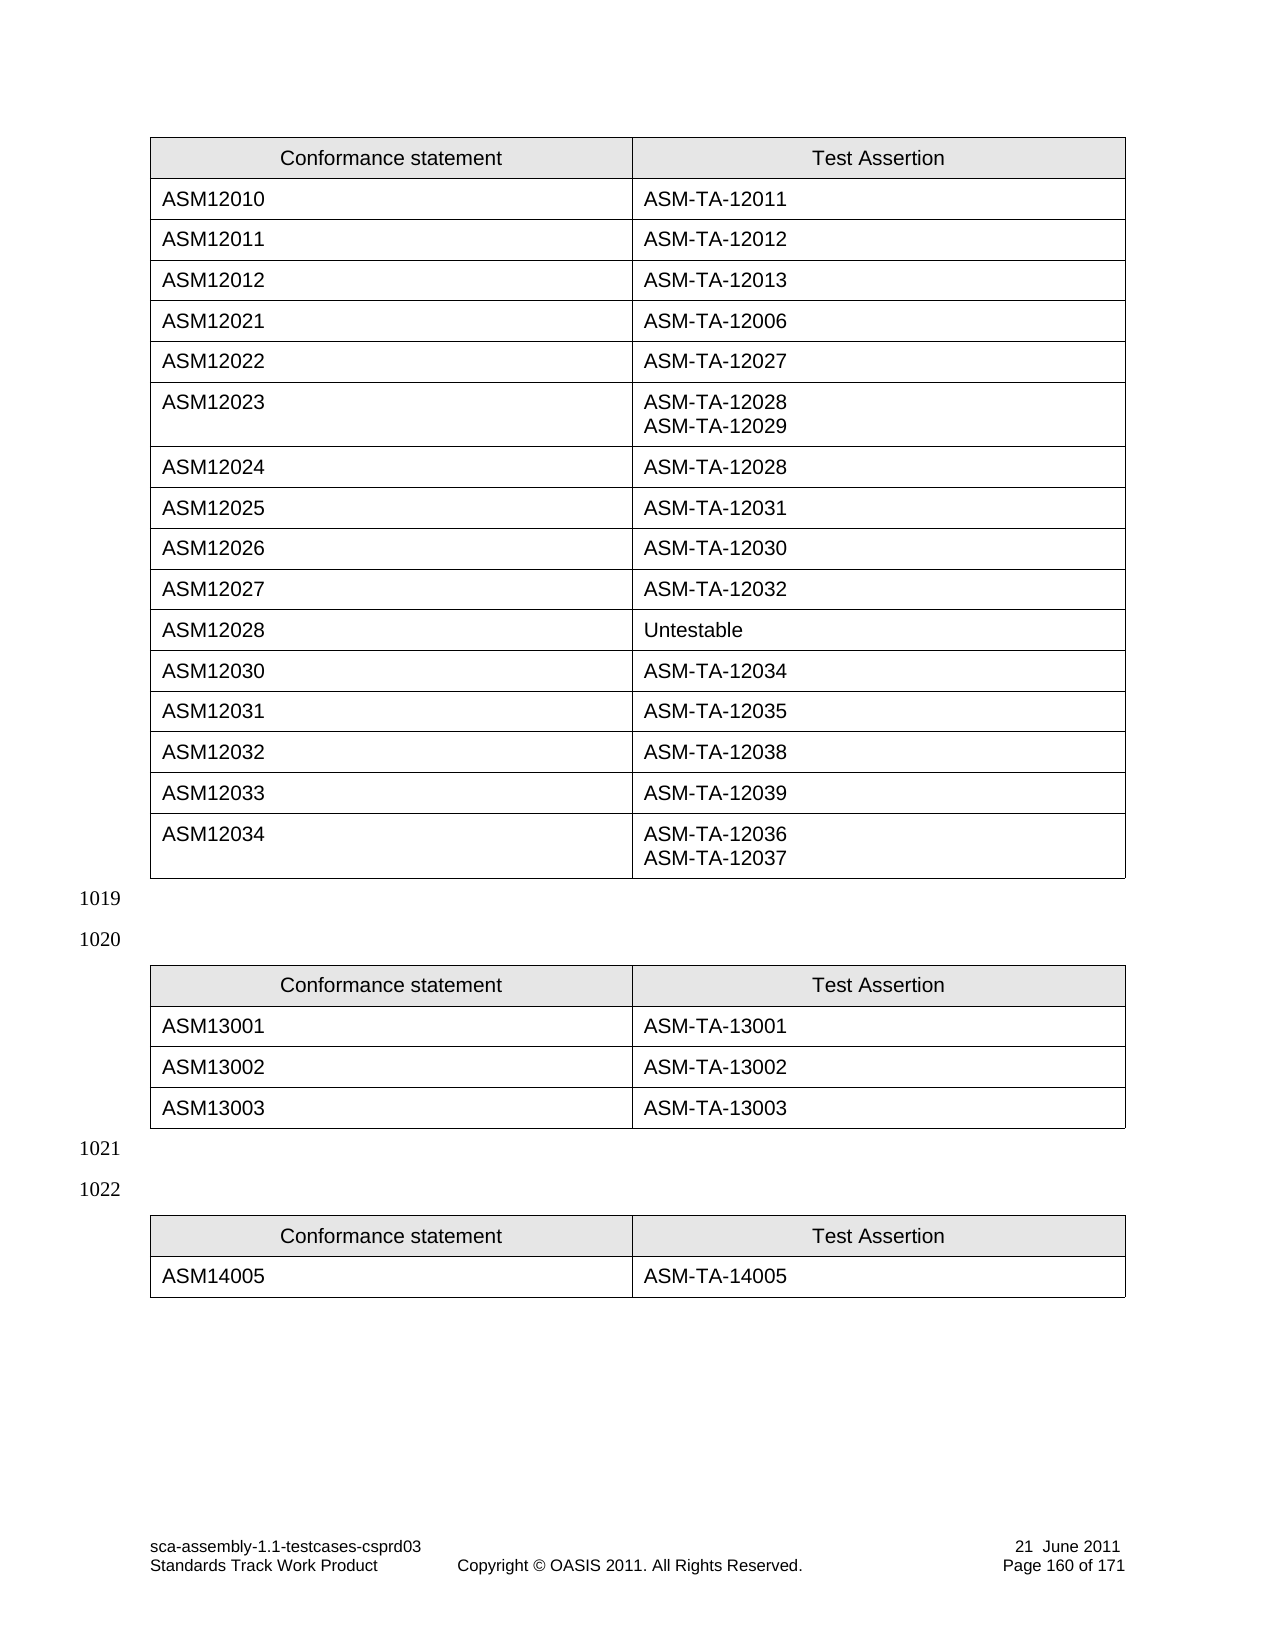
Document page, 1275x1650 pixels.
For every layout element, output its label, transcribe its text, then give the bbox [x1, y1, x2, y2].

table_cell ASM12034 [151, 814, 632, 878]
table_cell ASM13001 [151, 1007, 632, 1046]
table_cell ASM-TA-12011 [633, 179, 1125, 219]
table_cell ASM-TA-12036 ASM-TA-12037 [633, 814, 1125, 878]
table_cell ASM-TA-12012 [633, 220, 1125, 259]
table_header Test Assertion [633, 966, 1125, 1006]
table_cell ASM-TA-12030 [633, 529, 1125, 568]
table_cell ASM-TA-12028 [633, 447, 1125, 487]
table_cell ASM12023 [151, 383, 632, 446]
table_cell ASM12022 [151, 342, 632, 382]
table_cell ASM-TA-12027 [633, 342, 1125, 382]
table_cell ASM13003 [151, 1088, 632, 1128]
table_cell ASM12025 [151, 488, 632, 528]
table_cell ASM12010 [151, 179, 632, 219]
table_cell ASM12026 [151, 529, 632, 568]
table_cell ASM12027 [151, 570, 632, 609]
table_cell ASM-TA-12031 [633, 488, 1125, 528]
table_cell ASM12011 [151, 220, 632, 259]
table_cell ASM13002 [151, 1047, 632, 1087]
table_cell ASM-TA-12032 [633, 570, 1125, 609]
table_header Conformance statement [151, 138, 632, 178]
table_cell ASM-TA-13002 [633, 1047, 1125, 1087]
table_cell ASM12031 [151, 692, 632, 731]
table_cell ASM12030 [151, 651, 632, 691]
table_cell ASM-TA-12034 [633, 651, 1125, 691]
table_cell ASM-TA-14005 [633, 1257, 1125, 1297]
table_cell ASM-TA-12028 ASM-TA-12029 [633, 383, 1125, 446]
table_cell ASM-TA-13001 [633, 1007, 1125, 1046]
table_cell ASM-TA-12039 [633, 773, 1125, 813]
table_header Conformance statement [151, 966, 632, 1006]
table_cell ASM12012 [151, 261, 632, 300]
table_cell ASM12024 [151, 447, 632, 487]
table_cell ASM12033 [151, 773, 632, 813]
table_cell ASM12032 [151, 732, 632, 772]
table_cell ASM12028 [151, 610, 632, 650]
table_cell ASM-TA-12013 [633, 261, 1125, 300]
table_cell ASM-TA-13003 [633, 1088, 1125, 1128]
table_cell ASM14005 [151, 1257, 632, 1297]
table_cell ASM-TA-12038 [633, 732, 1125, 772]
table_header Test Assertion [633, 1216, 1125, 1256]
table_header Conformance statement [151, 1216, 632, 1256]
table_cell ASM12021 [151, 301, 632, 341]
table_cell Untestable [633, 610, 1125, 650]
table_header Test Assertion [633, 138, 1125, 178]
table_cell ASM-TA-12006 [633, 301, 1125, 341]
table_cell ASM-TA-12035 [633, 692, 1125, 731]
